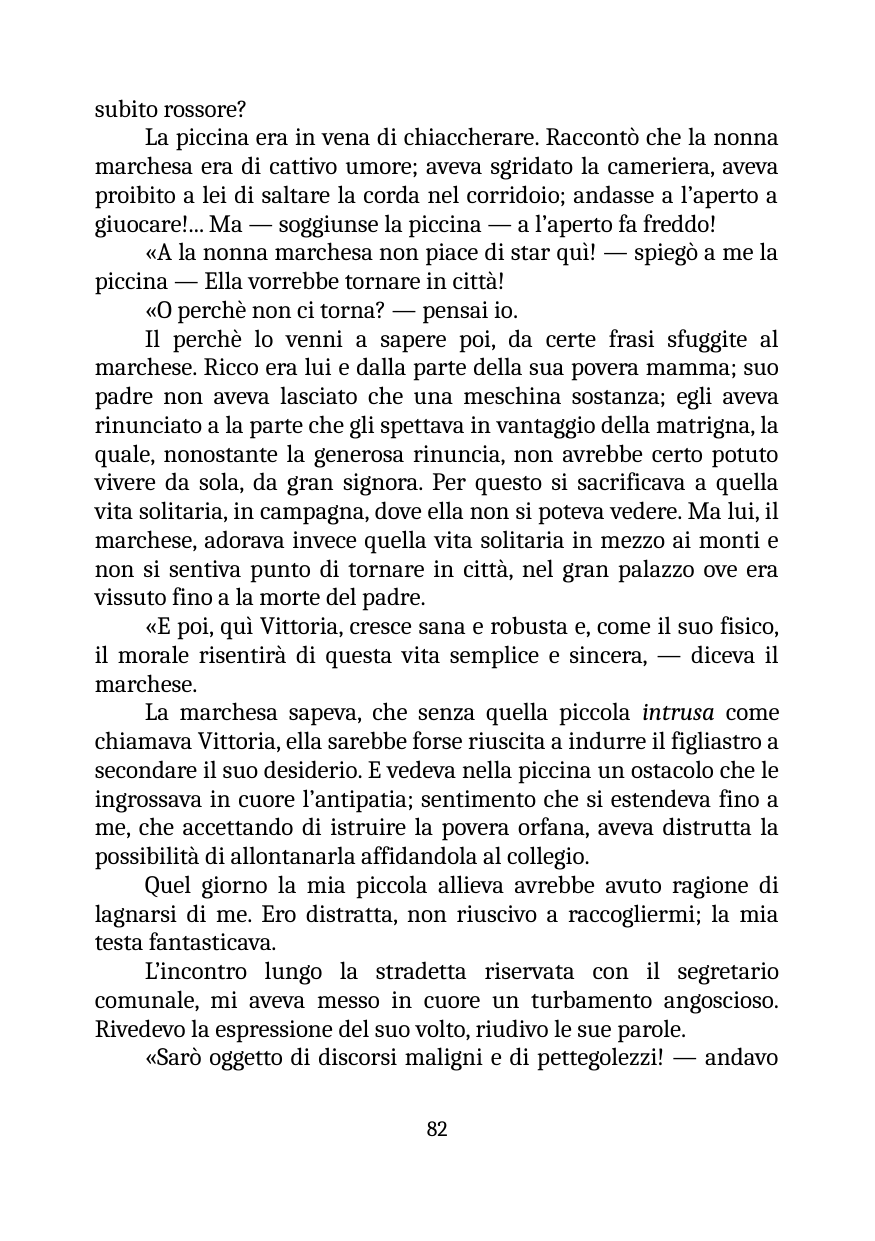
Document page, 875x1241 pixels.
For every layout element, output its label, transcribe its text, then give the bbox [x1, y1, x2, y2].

text subito rossore? [94, 94, 779, 123]
text «E poi, quì Vittoria, cresce sana e robusta e, come il suo fisico, il morale risentirà di questa vita semplice e sincera, — diceva il marchese. [94, 612, 779, 698]
text «A la nonna marchesa non piace di star quì! — spiegò a me la piccina — Ella vorrebbe tornare in città! [94, 238, 779, 296]
text «O perchè non ci torna? — pensai io. [94, 296, 779, 324]
text Quel giorno la mia piccola allieva avrebbe avuto ragione di lagnarsi di me. Ero distratta, non riuscivo a raccogliermi; la mia testa fantasticava. [94, 871, 779, 957]
text L’incontro lungo la stradetta riservata con il segretario comunale, mi aveva messo in cuore un turbamento angoscioso. Rivedevo la espressione del suo volto, riudivo le sue parole. [94, 957, 779, 1043]
text La piccina era in vena di chiaccherare. Raccontò che la nonna marchesa era di cattivo umore; aveva sgridato la cameriera, aveva proibito a lei di saltare la corda nel corridoio; andasse a l’aperto a giuocare!... Ma — soggiunse la piccina — a l’aperto fa freddo! [94, 123, 779, 238]
text La marchesa sapeva, che senza quella piccola intrusa come chiamava Vittoria, ella sarebbe forse riuscita a indurre il figliastro a secondare il suo desiderio. E vedeva nella piccina un ostacolo che le ingrossava in cuore l’antipatia; sentimento che si estendeva fino a me, che accettando di istruire la povera orfana, aveva distrutta la possibilità di allontanarla affidandola al collegio. [94, 698, 779, 871]
text «Sarò oggetto di discorsi maligni e di pettegolezzi! — andavo [94, 1043, 779, 1072]
text Il perchè lo venni a sapere poi, da certe frasi sfuggite al marchese. Ricco era lui e dalla parte della sua povera mamma; suo padre non aveva lasciato che una meschina sostanza; egli aveva rinunciato a la parte che gli spettava in vantaggio della matrigna, la quale, nonostante la generosa rinuncia, non avrebbe certo potuto vivere da sola, da gran signora. Per questo si sacrificava a quella vita solitaria, in campagna, dove ella non si poteva vedere. Ma lui, il marchese, adorava invece quella vita solitaria in mezzo ai monti e non si sentiva punto di tornare in città, nel gran palazzo ove era vissuto fino a la morte del padre. [94, 324, 779, 612]
